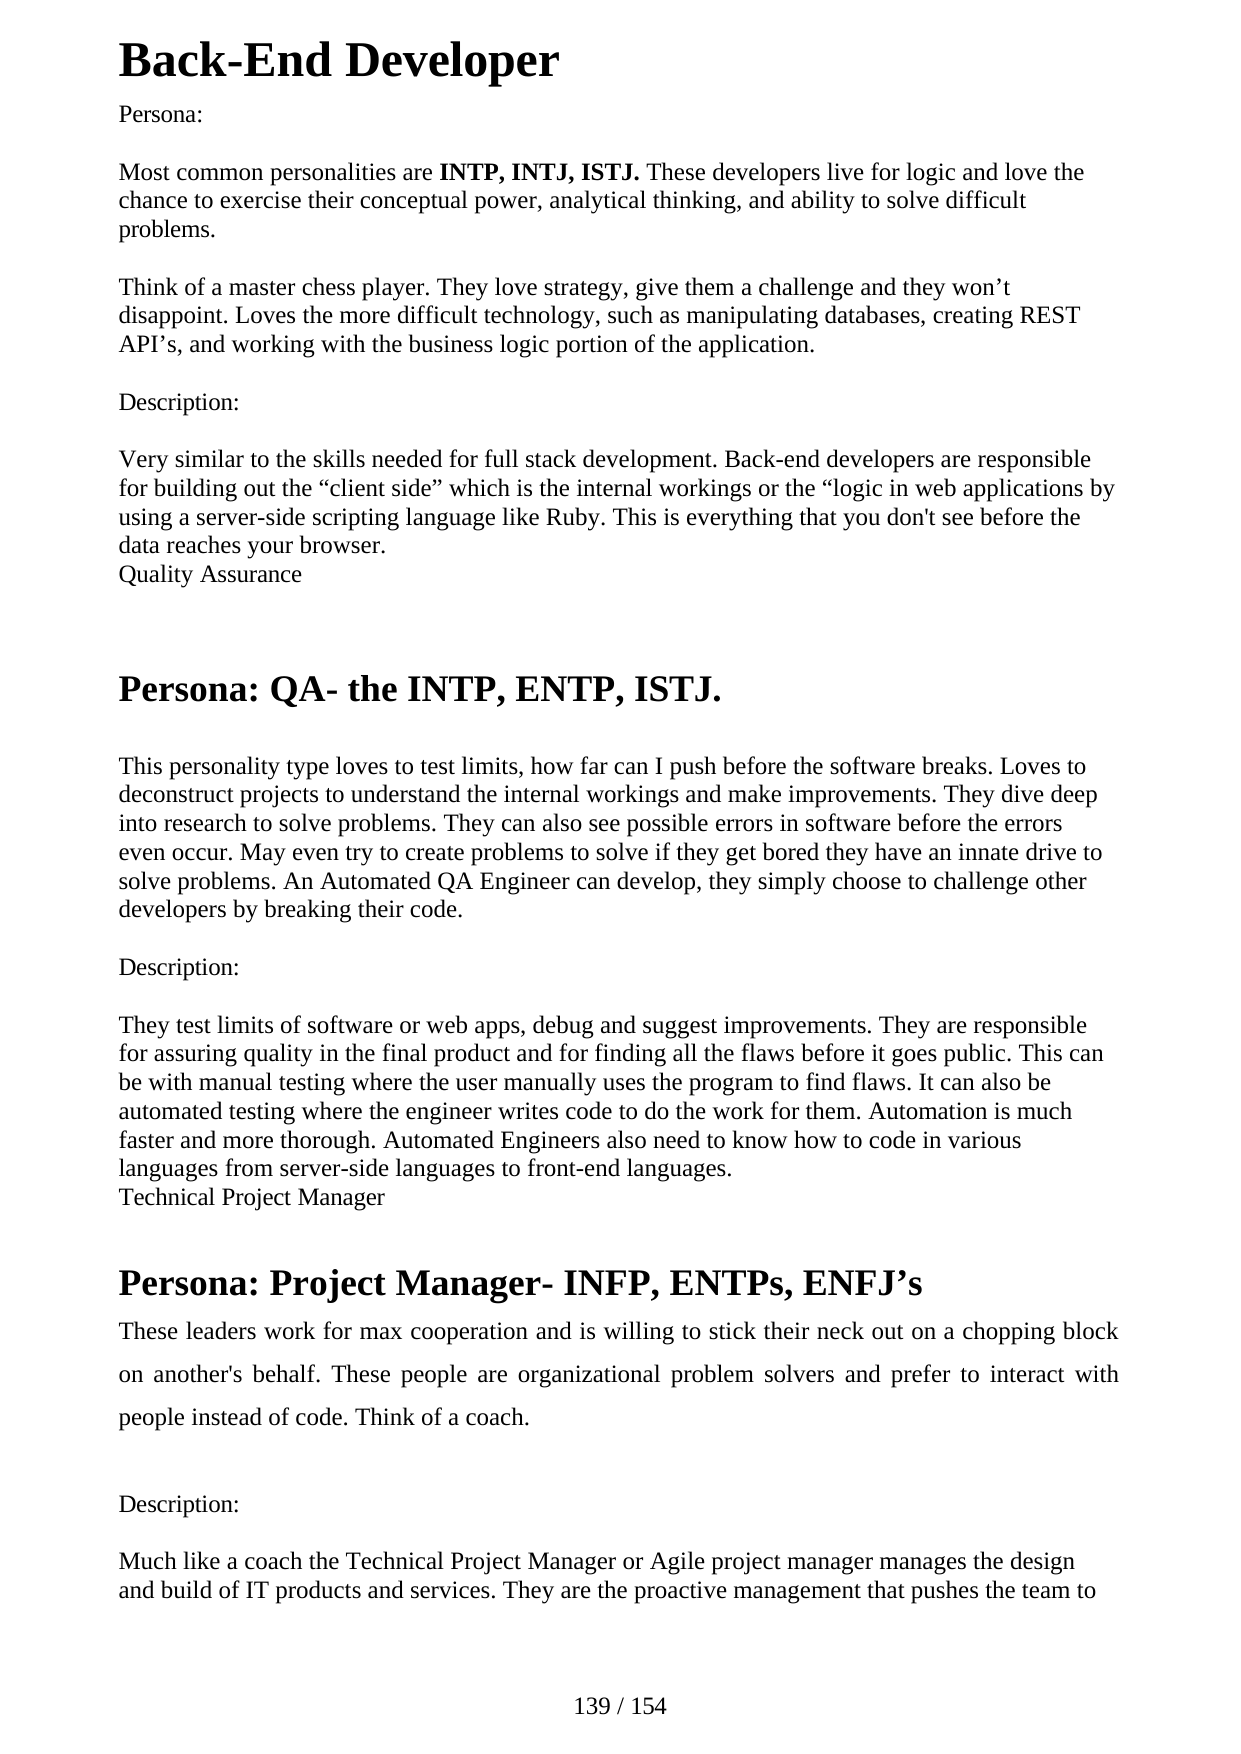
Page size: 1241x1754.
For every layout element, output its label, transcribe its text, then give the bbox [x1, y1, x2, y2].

text Technical Project Manager [118, 1182, 1211, 1211]
text Persona: [118, 99, 1211, 128]
text These leaders work for max cooperation and is willing to stick their neck out on a chopping block on another's behalf. These people are organizational problem solvers and prefer to interact with people instead of code. Think of a coach. [118, 1316, 1121, 1431]
text Very similar to the skills needed for full stack development. Back-end developers are responsible for building out the “client side” which is the internal workings or the “logic in web applications by using a server-side scripting language like Ruby. This is everything that you don't see before the data reaches your browser. [118, 444, 1118, 559]
text Description: [118, 952, 1211, 981]
text Most common personalities are INTP, INTJ, ISTJ. These developers live for logic and love the chance to exercise their conceptual power, analytical thinking, and ability to solve difficult problems. [118, 157, 1121, 243]
text They test limits of software or web apps, debug and suggest improvements. They are responsible for assuring quality in the final product and for finding all the flaws before it goes public. This can be with manual testing where the user manually uses the program to find flaws. It can also be automated testing where the engineer writes code to do the work for them. Automation is much faster and more thorough. Automated Engineers also need to know how to code in various languages from server-side languages to front-end languages. [118, 1010, 1113, 1182]
subtitle Persona: QA- the INTP, ENTP, ISTJ. [118, 666, 1211, 709]
text Description: [118, 387, 1211, 416]
subtitle Persona: Project Manager- INFP, ENTPs, ENFJ’s [118, 1261, 1211, 1304]
text This personality type loves to test limits, how far can I push before the software breaks. Loves to deconstruct projects to understand the internal workings and make improvements. They dive deep into research to solve problems. They can also see possible errors in software before the errors even occur. May even try to create problems to solve if they get bored they have an innate drive to solve problems. An Automated QA Engineer can develop, they simply choose to challenge other developers by breaking their code. [118, 751, 1113, 923]
subtitle Back-End Developer [118, 29, 1211, 87]
text Much like a coach the Technical Project Manager or Agile project manager manages the design and build of IT products and services. They are the proactive management that pushes the team to [118, 1546, 1113, 1604]
text Quality Assurance [118, 559, 1211, 588]
text Think of a master chess player. They love strategy, give them a challenge and they won’t disappoint. Loves the more difficult technology, such as manipulating databases, creating REST API’s, and working with the business logic portion of the application. [118, 272, 1113, 358]
text Description: [118, 1489, 1211, 1518]
